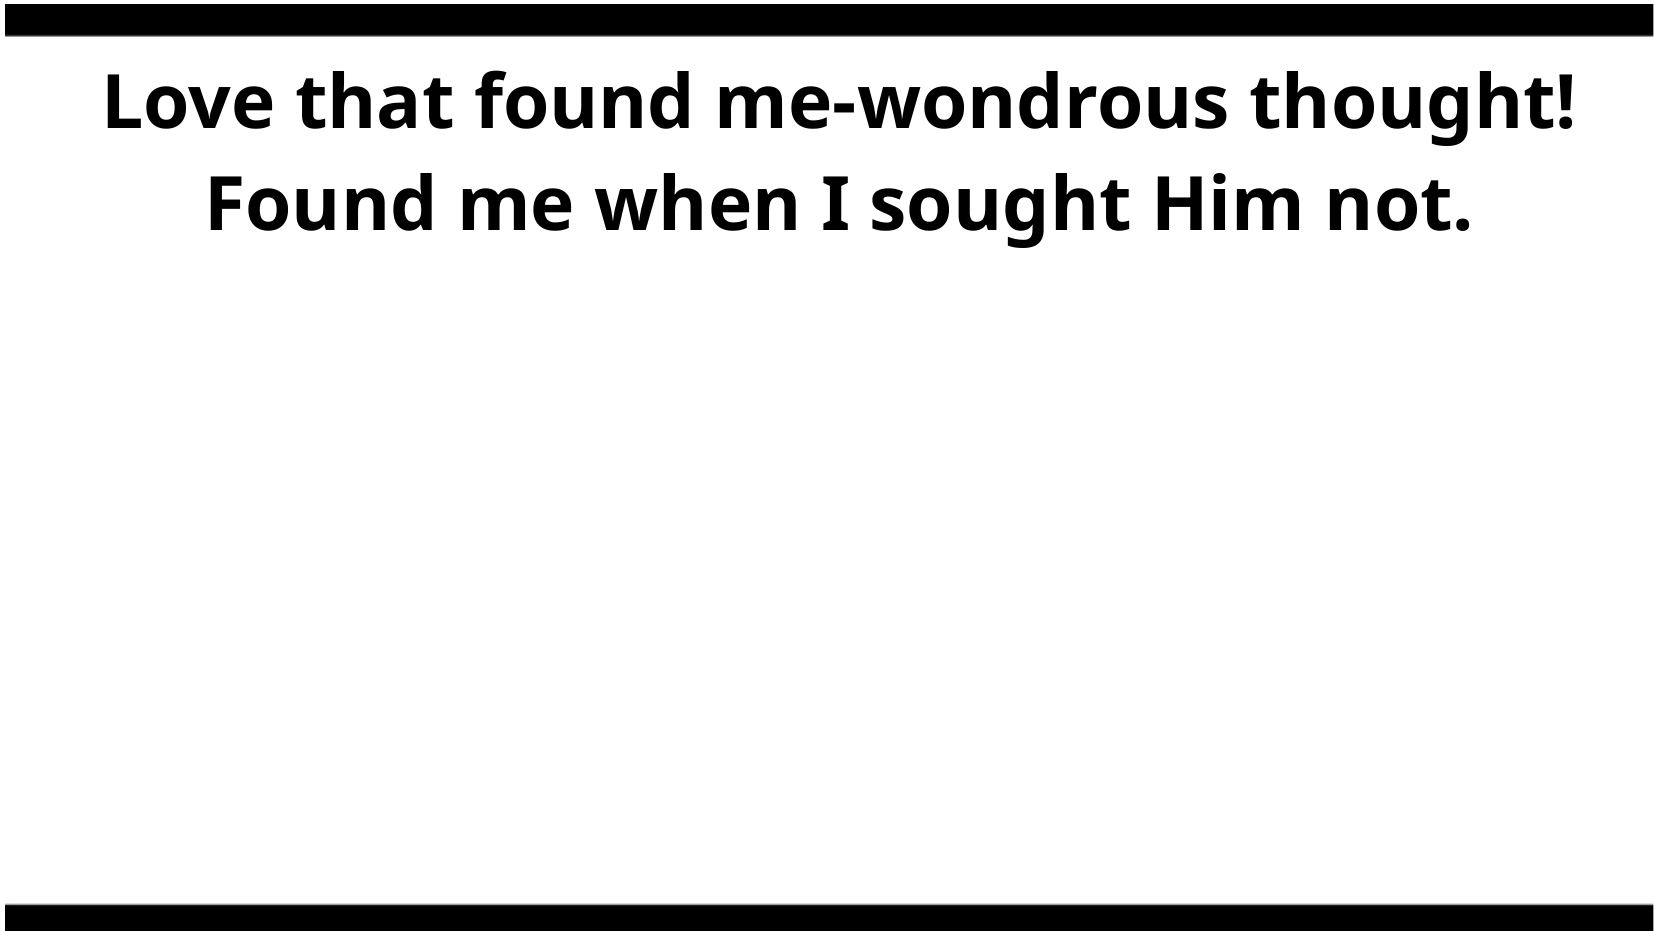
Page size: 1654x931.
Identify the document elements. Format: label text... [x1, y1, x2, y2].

text_box Love that found me-wondrous thought! Found me when I sought Him not. [60, 40, 1621, 256]
picture [5, 4, 1654, 931]
